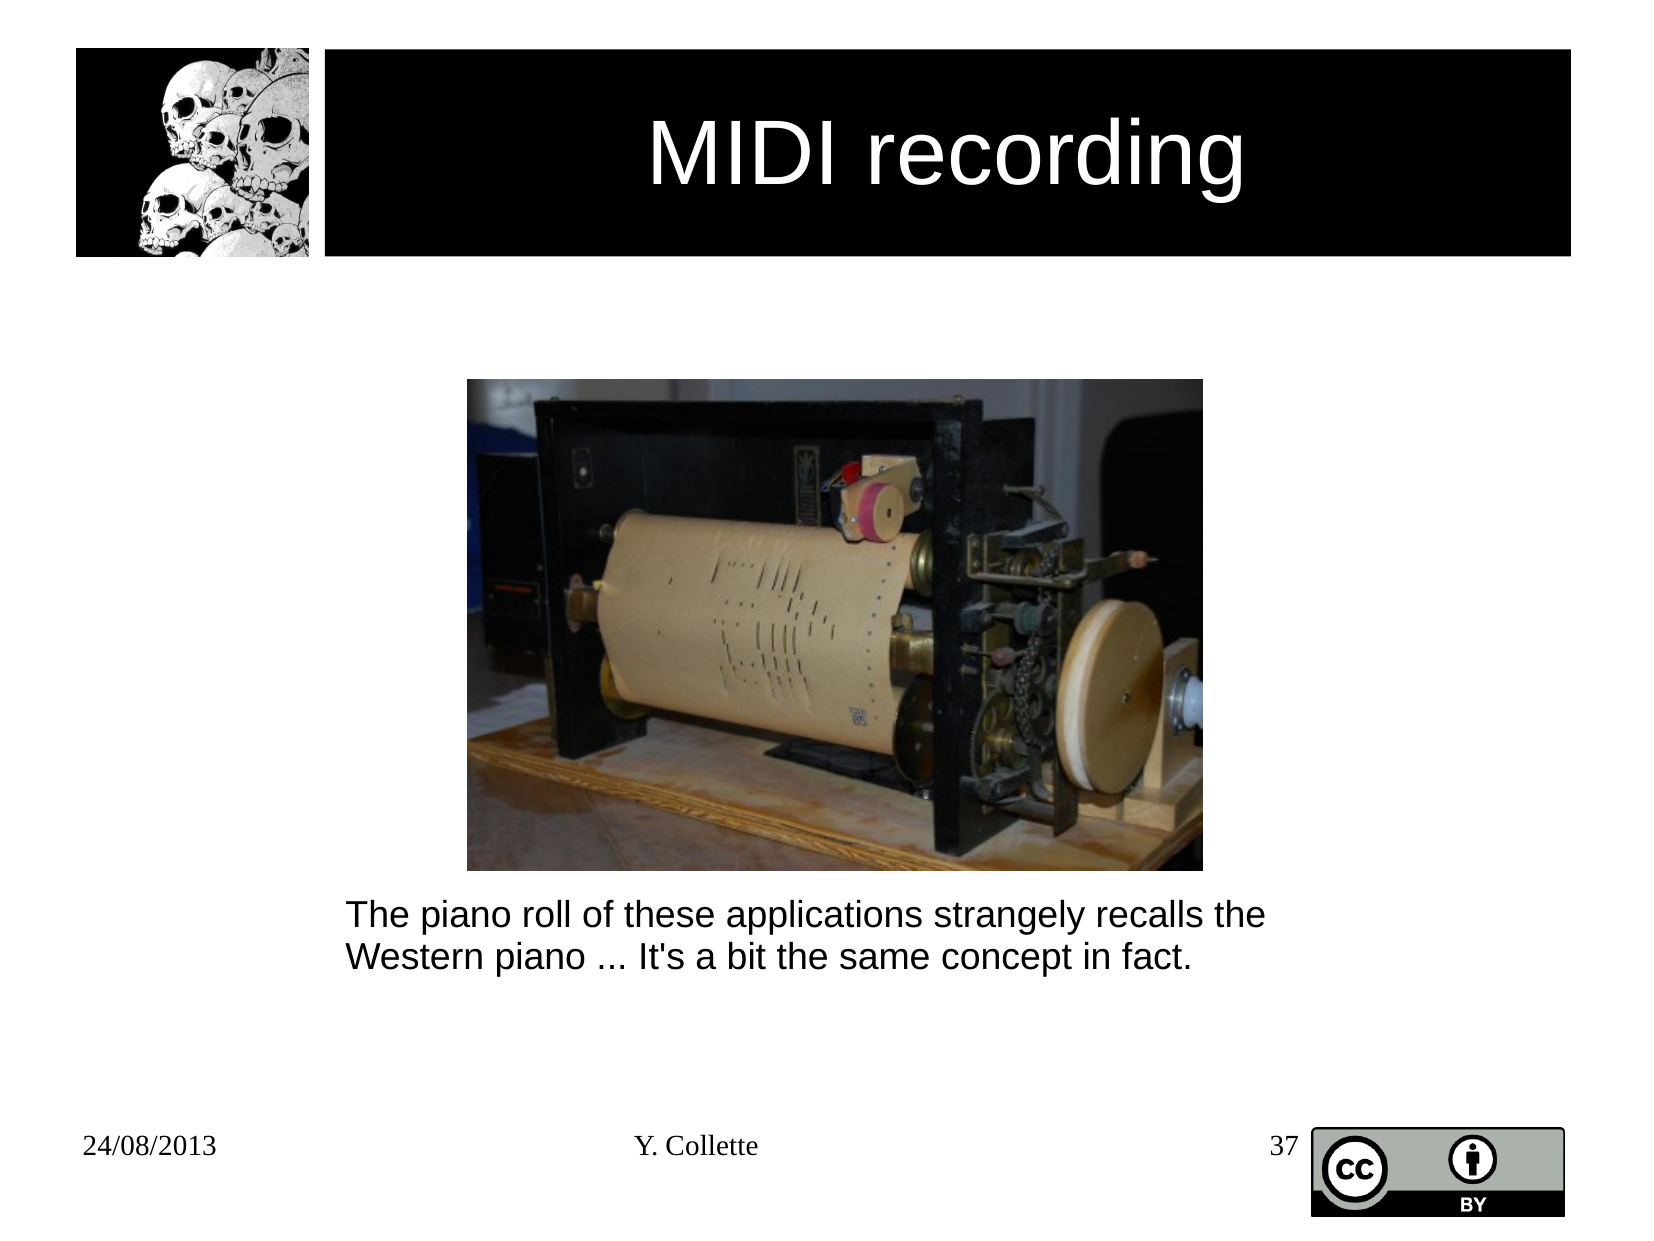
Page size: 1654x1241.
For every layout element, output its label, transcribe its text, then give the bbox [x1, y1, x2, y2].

picture [467, 379, 1203, 871]
text_box The piano roll of these applications strangely recalls the Western piano ... It's a bit the same concept in fact. [330, 885, 1371, 985]
picture [76, 48, 309, 257]
picture [1311, 1127, 1565, 1217]
title MIDI recording [324, 49, 1571, 257]
